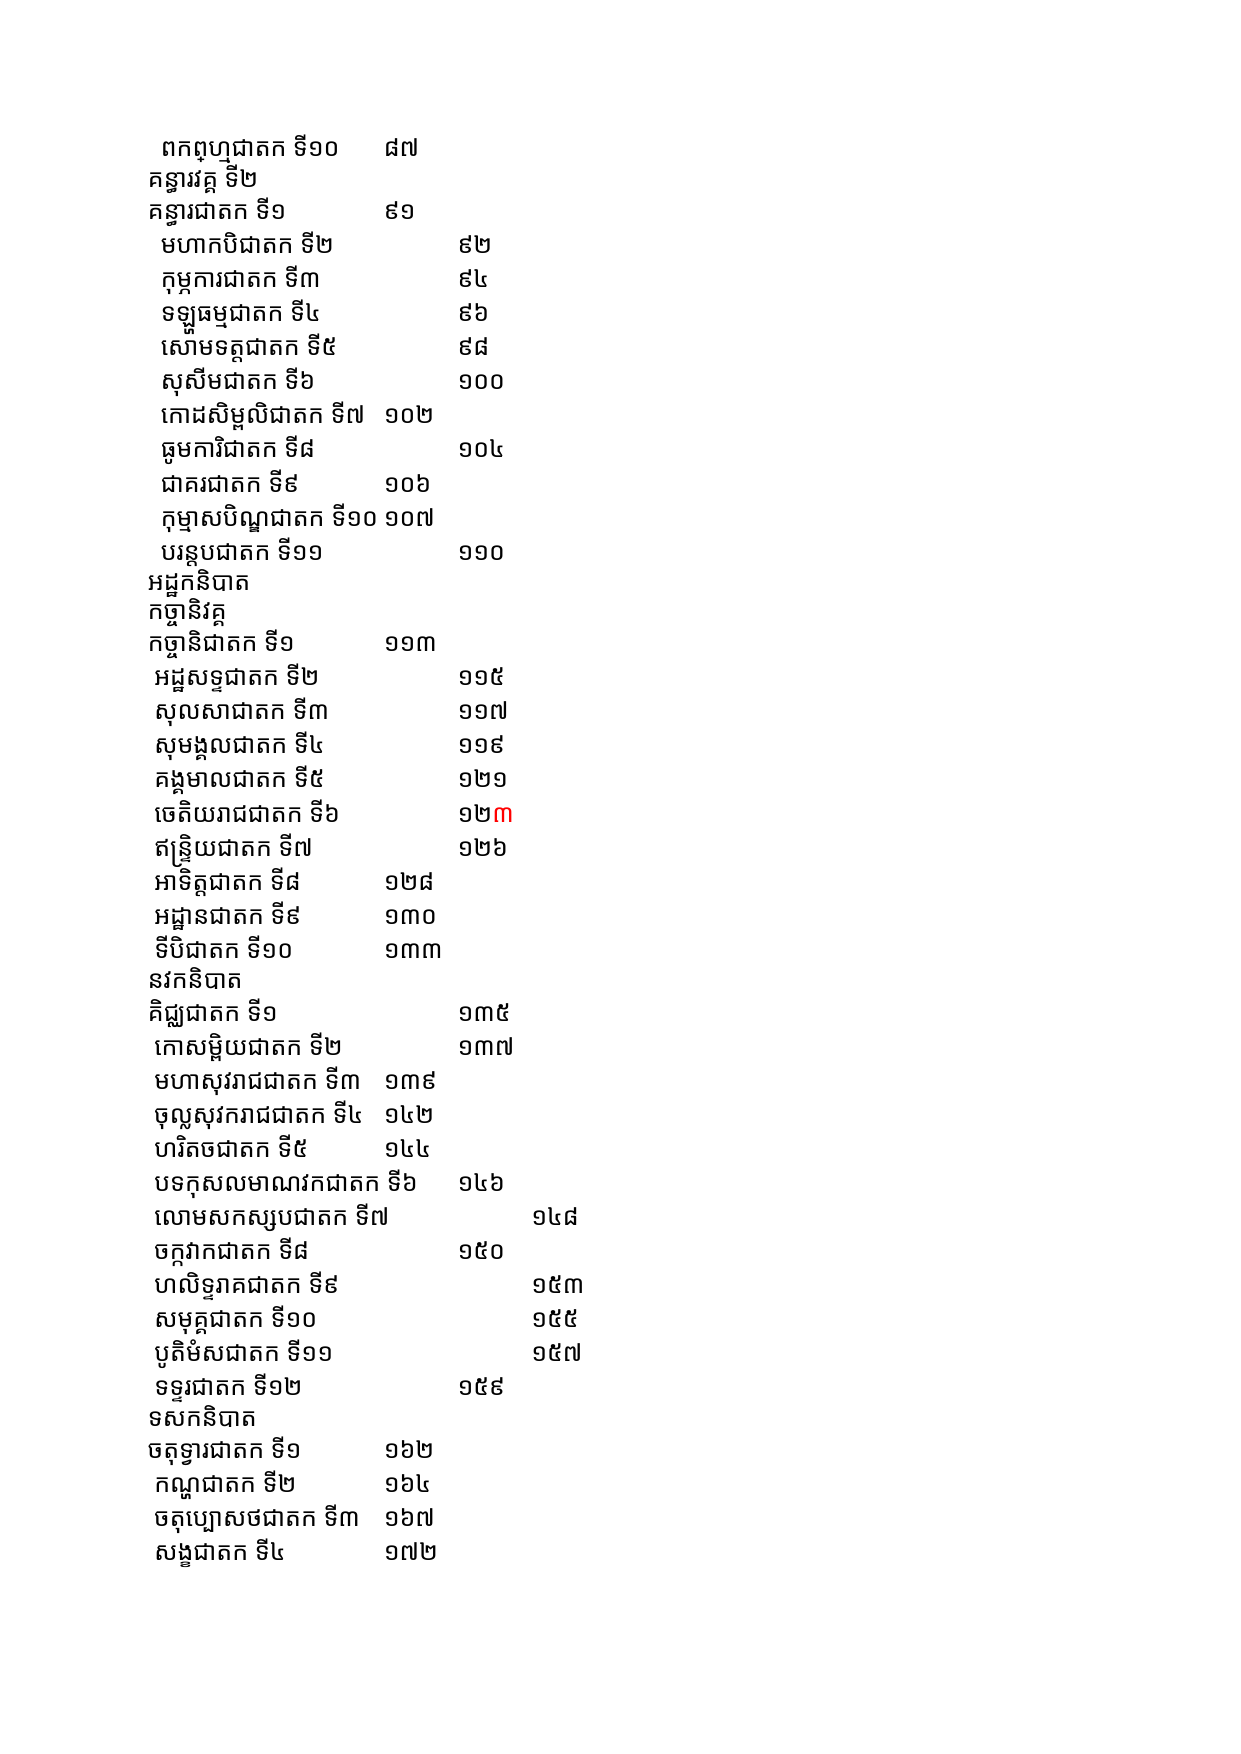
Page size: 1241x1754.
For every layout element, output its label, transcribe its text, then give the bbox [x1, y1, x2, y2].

text សុលសាជាតក ទី៣ ១១៧ [148, 693, 1152, 727]
text អដ្ឋសទ្ទជាតក ទី២ ១១៥ [148, 659, 1152, 693]
text មហាកបិជាតក ទី២ ៩២ [148, 227, 1152, 261]
text អាទិត្តជាតក ទី៨ ១២៨ [148, 863, 1152, 897]
text សុសីមជាតក ទី៦ ១០០ [148, 363, 1152, 397]
text កច្ចានិវគ្គ [148, 596, 1152, 625]
text ចុល្លសុវករាជជាតក ទី៤ ១៤២ [148, 1096, 1152, 1131]
text គន្ធារជាតក ទី១ ៩១ [148, 193, 1152, 227]
text ចក្កវាកជាតក ទី៨ ១៥០ [148, 1233, 1152, 1267]
text សោមទត្តជាតក ទី៥ ៩៨ [148, 329, 1152, 363]
text កុម្ភការជាតក ទី៣ ៩៤ [148, 261, 1152, 295]
text កោសម្ពិយជាតក ទី២ ១៣៧ [148, 1028, 1152, 1062]
text ហរិតចជាតក ទី៥ ១៤៤ [148, 1131, 1152, 1164]
text បូតិមំសជាតក ទី១១ ១៥៧ [148, 1335, 1152, 1369]
text មហាសុវរាជជាតក ទី៣ ១៣៩ [148, 1062, 1152, 1096]
text ទីបិជាតក ទី១០ ១៣៣ [148, 931, 1152, 966]
text កុម្មាសបិណ្ឌជាតក ទី១០ ១០៧ [148, 499, 1152, 533]
text កណ្ហជាតក ទី២ ១៦៤ [148, 1466, 1152, 1500]
text បរន្តបជាតក ទី១១ ១១០ [148, 533, 1152, 567]
text ទសកនិបាត [148, 1403, 1152, 1432]
text ធូមការិជាតក ទី៨ ១០៤ [148, 431, 1152, 465]
text បទកុសលមាណវកជាតក ទី៦ ១៤៦ [148, 1164, 1152, 1199]
text ទទ្ទរជាតក ទី១២ ១៥៩ [148, 1369, 1152, 1403]
text ពកព្រហ្មជាតក ទី១០ ៨៧ [148, 130, 1152, 164]
text ចតុទ្វារជាតក ទី១ ១៦២ [148, 1432, 1152, 1466]
text កច្ចានិជាតក ទី១ ១១៣ [148, 625, 1152, 659]
text អដ្ឋានជាតក ទី៩ ១៣០ [148, 897, 1152, 931]
text កោដសិម្ពលិជាតក ទី៧ ១០២ [148, 397, 1152, 431]
text នវកនិបាត [148, 966, 1152, 994]
text គង្គមាលជាតក ទី៥ ១២១ [148, 761, 1152, 795]
text ទឡ្ហធម្មជាតក ទី៤ ៩៦ [148, 295, 1152, 329]
text សុមង្គលជាតក ទី៤ ១១៩ [148, 727, 1152, 761]
text សមុគ្គជាតក ទី១០ ១៥៥ [148, 1301, 1152, 1335]
text លោមសកស្សបជាតក ទី៧ ១៤៨ [148, 1199, 1152, 1233]
text សង្ខជាតក ទី៤ ១៧២ [148, 1534, 1152, 1568]
text គន្ធារវគ្គ ទី២ [148, 164, 1152, 193]
text ចតុប្បោសថជាតក ទី៣ ១៦៧ [148, 1500, 1152, 1534]
text ឥន្រ្ទិយជាតក ទី៧ ១២៦ [148, 829, 1152, 863]
text ចេតិយរាជជាតក ទី៦ ១២៣ [148, 795, 1152, 829]
text អដ្ឋកនិបាត [148, 567, 1152, 596]
text ហលិទ្ទរាគជាតក ទី៩ ១៥៣ [148, 1267, 1152, 1301]
text គិជ្ឈជាតក ទី១ ១៣៥ [148, 994, 1152, 1028]
text ជាគរជាតក ទី៩ ១០៦ [148, 465, 1152, 499]
